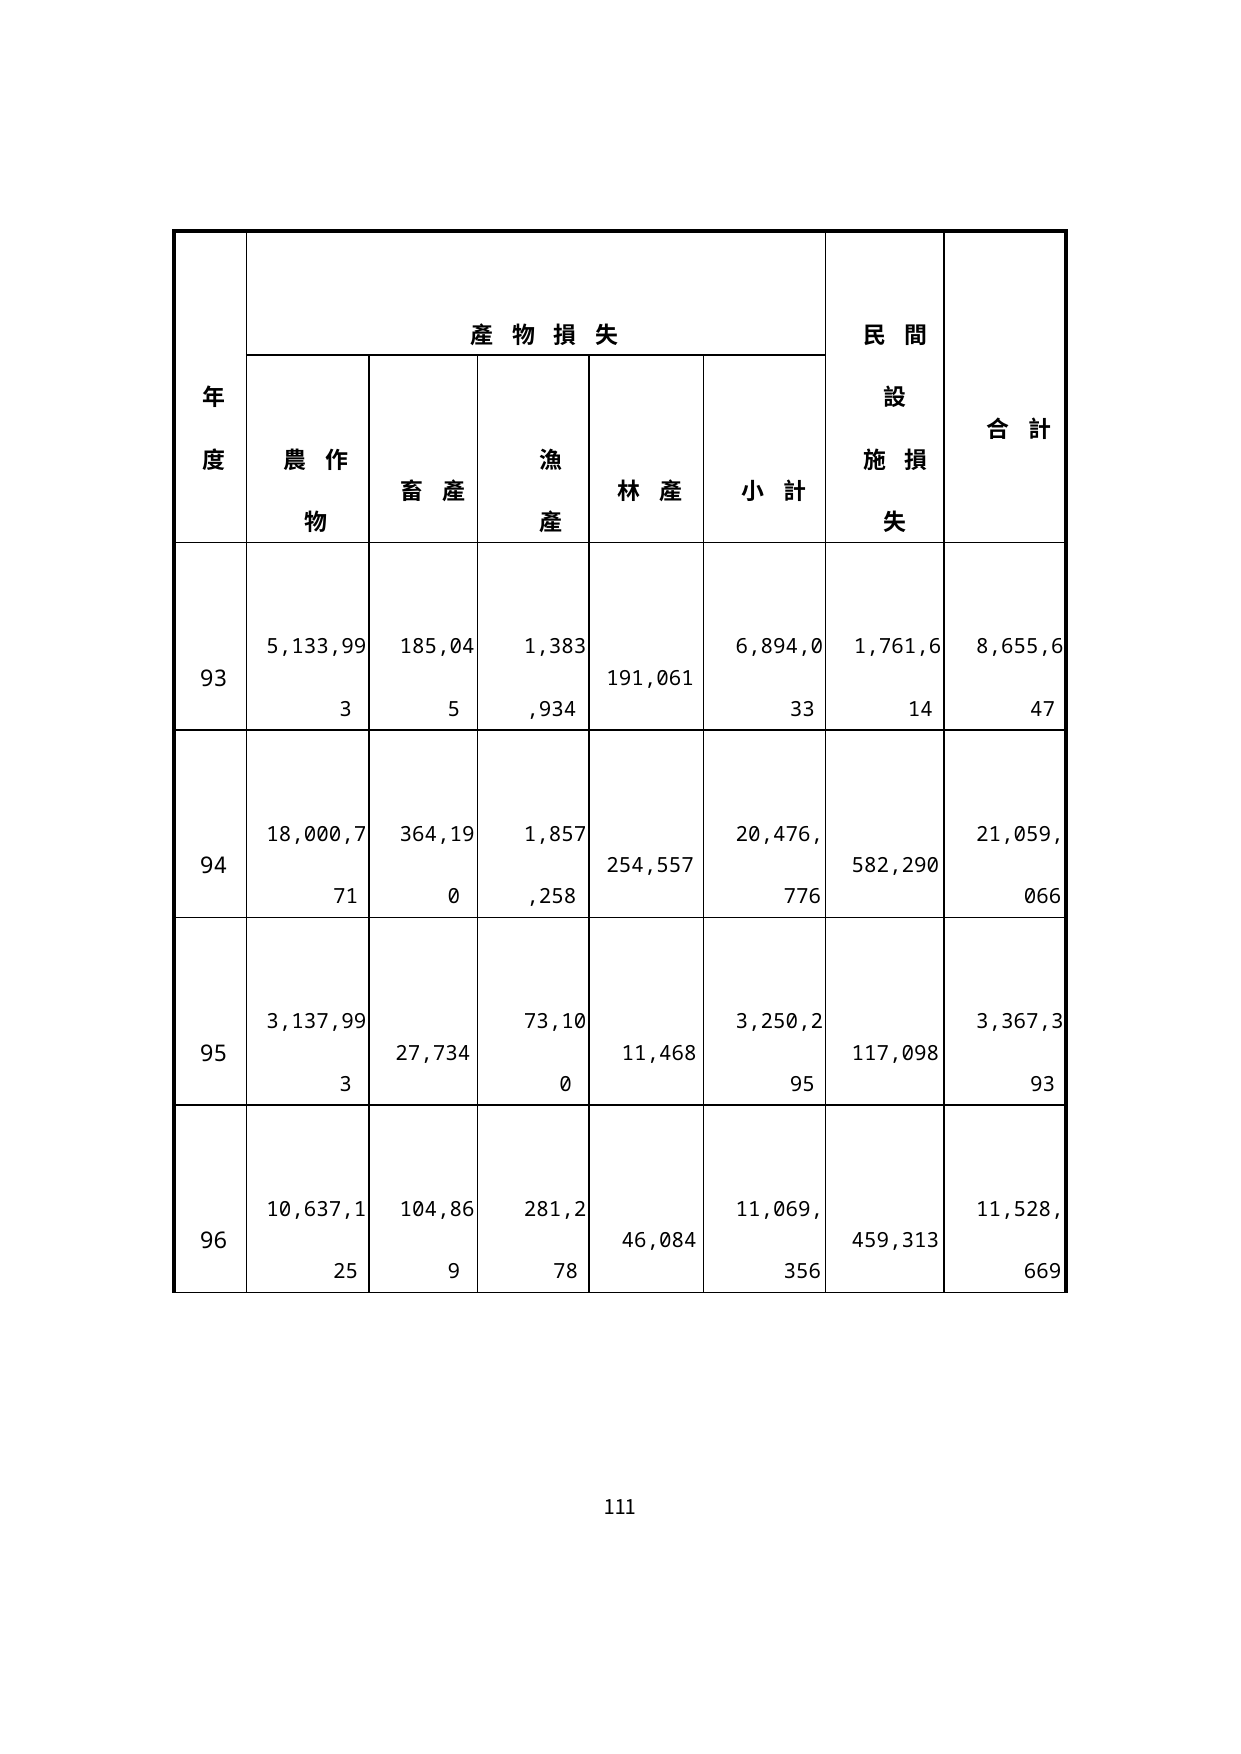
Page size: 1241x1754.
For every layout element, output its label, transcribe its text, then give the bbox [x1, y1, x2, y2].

table_cell 191,061 [590, 543, 703, 729]
table_header 合計 [945, 233, 1064, 542]
table_cell 10,637,125 [247, 1106, 368, 1292]
table_cell 農作物 [247, 356, 368, 542]
table_cell 20,476,776 [704, 731, 825, 917]
table_cell 3,137,993 [247, 918, 368, 1104]
table_cell 1,383,934 [478, 543, 588, 729]
table_cell 3,367,393 [945, 918, 1064, 1104]
table_cell 18,000,771 [247, 731, 368, 917]
table_cell 1,761,614 [826, 543, 943, 729]
table_cell 95 [176, 918, 246, 1104]
table_cell 117,098 [826, 918, 943, 1104]
table_cell 21,059,066 [945, 731, 1064, 917]
table_header 產物損失 [247, 233, 825, 354]
table_cell 96 [176, 1106, 246, 1292]
table_cell 3,250,295 [704, 918, 825, 1104]
table_cell 582,290 [826, 731, 943, 917]
table_cell 6,894,033 [704, 543, 825, 729]
table_cell 46,084 [590, 1106, 703, 1292]
table_cell 73,100 [478, 918, 588, 1104]
table_cell 254,557 [590, 731, 703, 917]
table_cell 281,278 [478, 1106, 588, 1292]
table_header 年度 [176, 233, 246, 542]
table_cell 11,069,356 [704, 1106, 825, 1292]
table_cell 27,734 [370, 918, 477, 1104]
table_cell 8,655,647 [945, 543, 1064, 729]
table_header 民間設 施損失 [826, 233, 943, 542]
table_cell 459,313 [826, 1106, 943, 1292]
table_cell 94 [176, 731, 246, 917]
table_cell 小計 [704, 356, 825, 542]
table_cell 11,468 [590, 918, 703, 1104]
table_cell 1,857,258 [478, 731, 588, 917]
table_cell 11,528,669 [945, 1106, 1064, 1292]
table_cell 185,045 [370, 543, 477, 729]
table_cell 364,190 [370, 731, 477, 917]
table_cell 93 [176, 543, 246, 729]
table_cell 104,869 [370, 1106, 477, 1292]
table_cell 5,133,993 [247, 543, 368, 729]
table_cell 畜產 [370, 356, 477, 542]
table_cell 漁產 [478, 356, 588, 542]
table_cell 林產 [590, 356, 703, 542]
